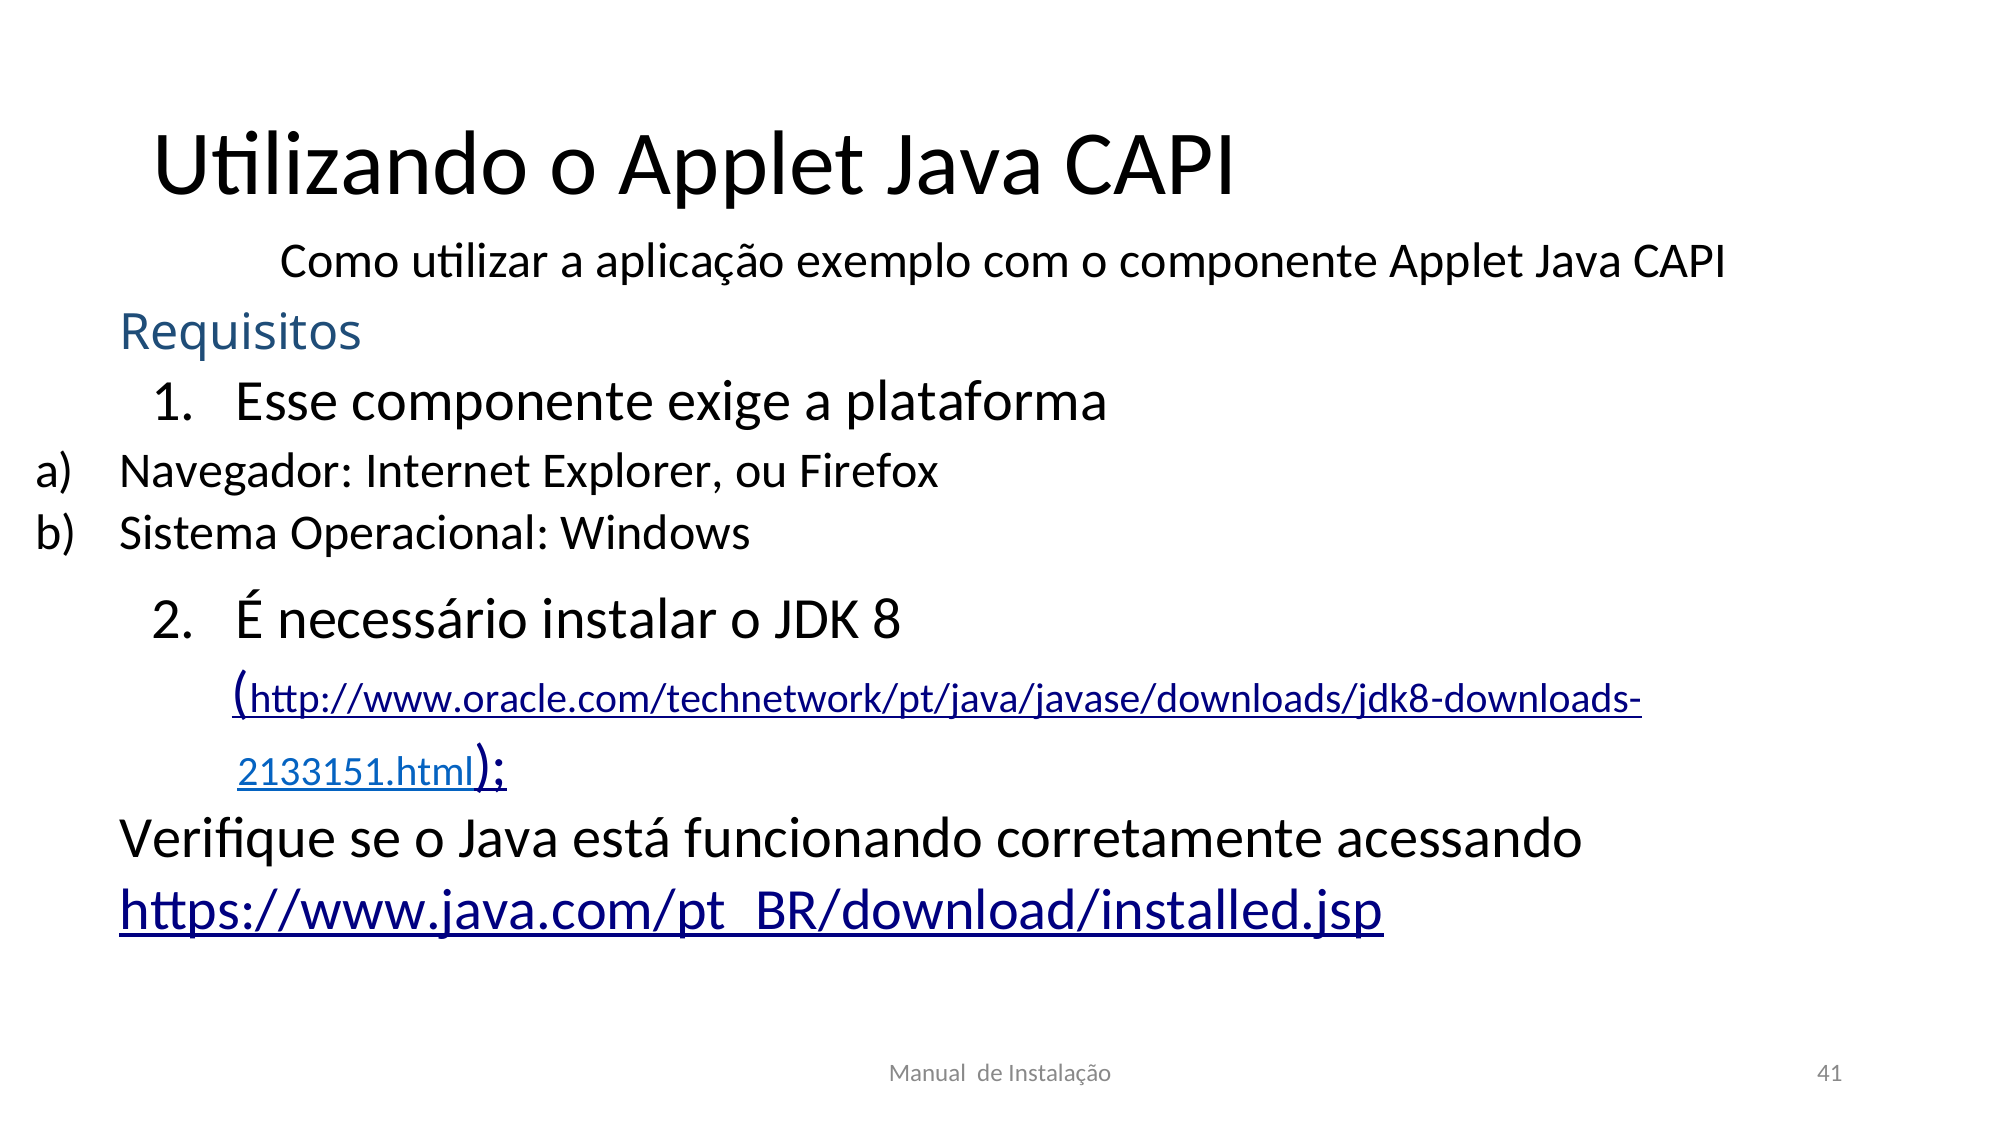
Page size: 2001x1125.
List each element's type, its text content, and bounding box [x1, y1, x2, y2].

text (http://www.oracle.com/technetwork/pt/java/javase/downloads/jdk8-downloads- [119, 656, 1641, 727]
text 2133151.html); [237, 729, 1842, 800]
list Navegador: Internet Explorer, ou Firefox [35, 438, 1842, 499]
list Sistema Operacional: Windows [35, 501, 1842, 562]
list Esse componente exige a plataforma [151, 364, 1842, 435]
text Verifique se o Java está funcionando corretamente acessando https://www.java.com/pt_BR/download/installed.jsp [119, 801, 1842, 944]
subtitle Requisitos [119, 296, 1842, 364]
list É necessário instalar o JDK 8 [151, 582, 1842, 653]
subtitle Utilizando o Applet Java CAPI [152, 106, 1842, 217]
text Como utilizar a aplicação exemplo com o componente Applet Java CAPI [280, 229, 1842, 290]
